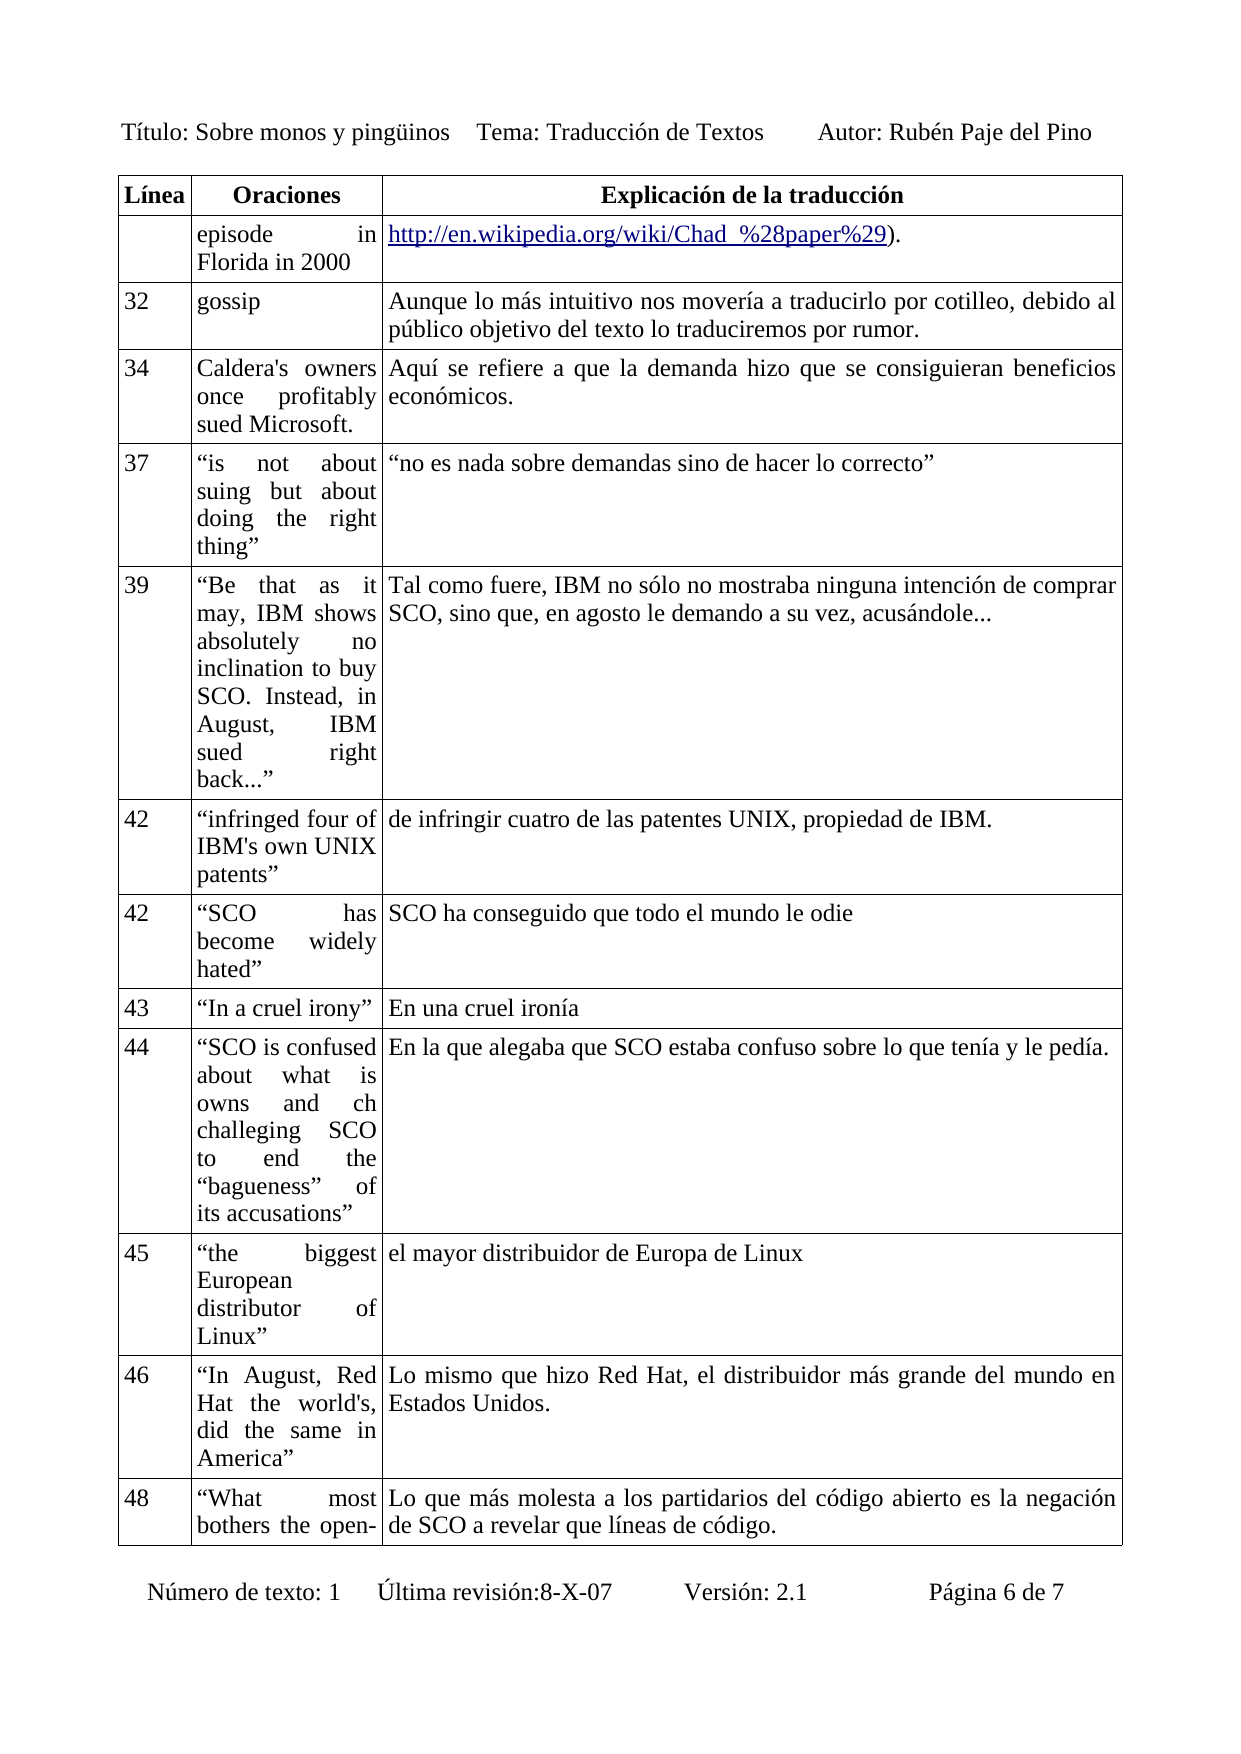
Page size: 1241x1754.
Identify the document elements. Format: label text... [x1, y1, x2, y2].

table_cell Lo mismo que hizo Red Hat, el distribuidor más grande del mundo en Estados Unidos. [383, 1356, 1122, 1478]
table_header Oraciones [192, 176, 382, 214]
table_cell 45 [119, 1234, 191, 1355]
table_cell 32 [119, 283, 191, 348]
table_cell “is not about suing but about doing the right thing” [192, 444, 382, 566]
table_cell 44 [119, 1029, 191, 1233]
table_cell 43 [119, 989, 191, 1027]
table_cell “What most bothers the open- [192, 1479, 382, 1545]
table_cell 42 [119, 895, 191, 988]
table_cell 37 [119, 444, 191, 566]
table_cell 34 [119, 350, 191, 443]
table_cell En una cruel ironía [383, 989, 1122, 1027]
table_cell En la que alegaba que SCO estaba confuso sobre lo que tenía y le pedía. [383, 1029, 1122, 1233]
table_cell Tal como fuere, IBM no sólo no mostraba ninguna intención de comprar SCO, sino que, en agosto le demando a su vez, acusándole... [383, 567, 1122, 799]
table_cell “In August, Red Hat the world's, did the same in America” [192, 1356, 382, 1478]
table_cell 39 [119, 567, 191, 799]
table_cell Aquí se refiere a que la demanda hizo que se consiguieran beneficios económicos. [383, 350, 1122, 443]
table_cell episode in Florida in 2000 [192, 216, 382, 282]
table_cell Caldera's owners once profitably sued Microsoft. [192, 350, 382, 443]
table_cell “SCO has become widely hated” [192, 895, 382, 988]
table_cell Lo que más molesta a los partidarios del código abierto es la negación de SCO a revelar que líneas de código. [383, 1479, 1122, 1545]
table_cell “Be that as it may, IBM shows absolutely no inclination to buy SCO. Instead, in August, IBM sued right back...” [192, 567, 382, 799]
table_cell “infringed four of IBM's own UNIX patents” [192, 800, 382, 893]
table_cell “no es nada sobre demandas sino de hacer lo correcto” [383, 444, 1122, 566]
table_cell 42 [119, 800, 191, 893]
table_cell “the biggest European distributor of Linux” [192, 1234, 382, 1355]
table_cell el mayor distribuidor de Europa de Linux [383, 1234, 1122, 1355]
table_cell http://en.wikipedia.org/wiki/Chad_%28paper%29). [383, 216, 1122, 282]
table_cell 46 [119, 1356, 191, 1478]
table_header Línea [119, 176, 191, 214]
table_cell “In a cruel irony” [192, 989, 382, 1027]
table_cell SCO ha conseguido que todo el mundo le odie [383, 895, 1122, 988]
table_header Explicación de la traducción [383, 176, 1122, 214]
table_cell gossip [192, 283, 382, 348]
table_cell de infringir cuatro de las patentes UNIX, propiedad de IBM. [383, 800, 1122, 893]
table_cell Aunque lo más intuitivo nos movería a traducirlo por cotilleo, debido al público objetivo del texto lo traduciremos por rumor. [383, 283, 1122, 348]
table_cell 48 [119, 1479, 191, 1545]
table_cell [119, 216, 191, 282]
table_cell “SCO is confused about what is owns and ch challeging SCO to end the “bagueness” of its accusations” [192, 1029, 382, 1233]
